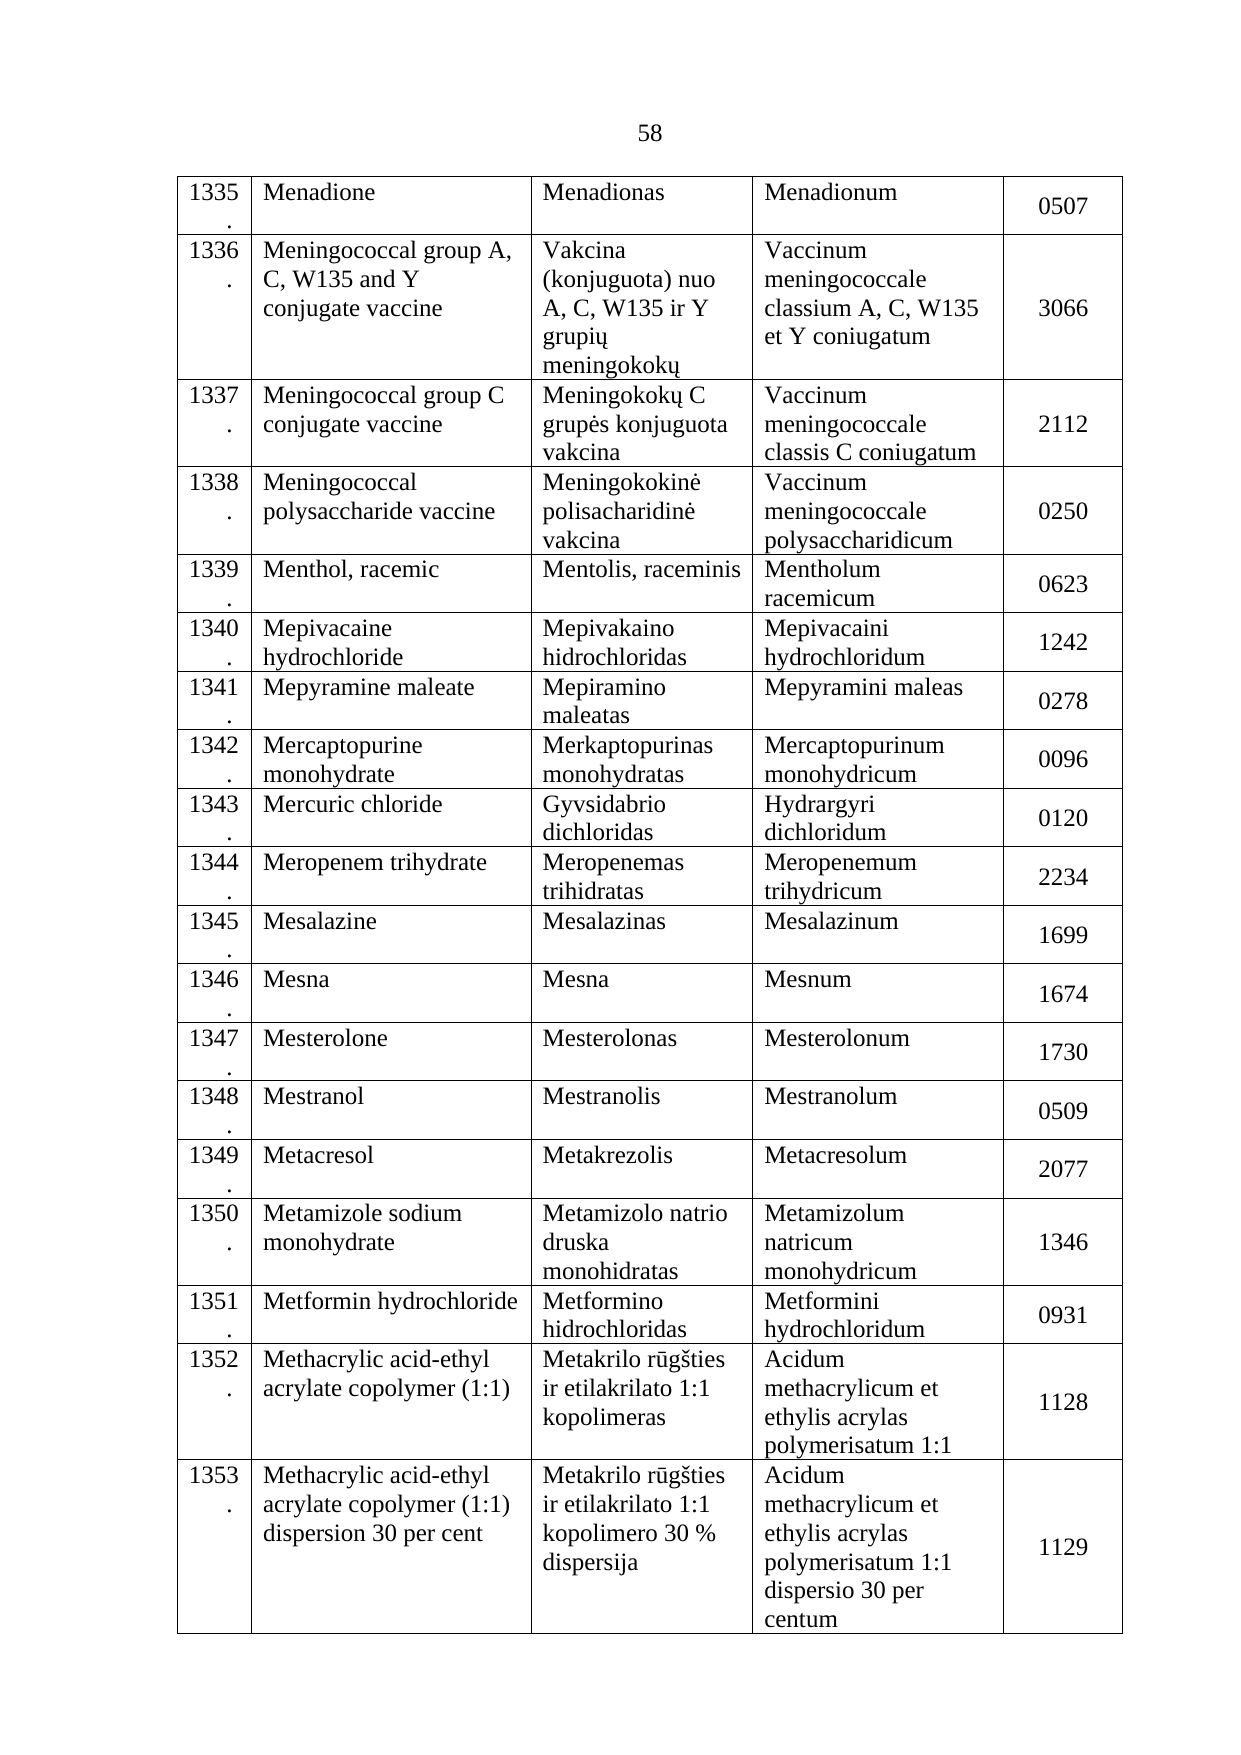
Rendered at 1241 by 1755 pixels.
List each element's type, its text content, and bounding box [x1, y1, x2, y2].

table_cell Mepyramini maleas [753, 672, 1003, 729]
table_cell 1344. [178, 847, 251, 905]
table_cell 1242 [1004, 613, 1122, 671]
table_cell 1349. [178, 1140, 251, 1197]
table_cell 0509 [1004, 1081, 1122, 1139]
table_cell Metakrilo rūgšties ir etilakrilato 1:1 kopolimero 30 % dispersija [532, 1460, 752, 1633]
table_cell Mesterolonum [753, 1023, 1003, 1080]
table_cell Mentholum racemicum [753, 555, 1003, 612]
table_cell Gyvsidabrio dichloridas [532, 789, 752, 846]
table_cell Metacresol [252, 1140, 531, 1197]
table_cell Acidum methacrylicum et ethylis acrylas polymerisatum 1:1 dispersio 30 per centum [753, 1460, 1003, 1633]
table_cell Metacresolum [753, 1140, 1003, 1197]
table_cell Mesterolone [252, 1023, 531, 1080]
table_cell Methacrylic acid‑ethyl acrylate copolymer (1:1) [252, 1344, 531, 1459]
table_cell Mestranolum [753, 1081, 1003, 1139]
table_cell 2234 [1004, 847, 1122, 905]
table_cell Mepivakaino hidrochloridas [532, 613, 752, 671]
table_cell 1346. [178, 964, 251, 1022]
table_cell 0623 [1004, 555, 1122, 612]
table_cell 3066 [1004, 235, 1122, 379]
table_cell Menadionum [753, 177, 1003, 234]
table_cell Mesalazine [252, 906, 531, 963]
table_cell 1339. [178, 555, 251, 612]
table_cell Metamizolo natrio druska monohidratas [532, 1199, 752, 1285]
table_cell Mepiramino maleatas [532, 672, 752, 729]
table_cell Merkaptopurinas monohydratas [532, 730, 752, 788]
table_cell 2077 [1004, 1140, 1122, 1197]
table_cell Meningococcal polysaccharide vaccine [252, 467, 531, 553]
table_cell Mesna [252, 964, 531, 1022]
table_cell Mercaptopurine monohydrate [252, 730, 531, 788]
table_cell Meningococcal group C conjugate vaccine [252, 380, 531, 466]
table_cell 0278 [1004, 672, 1122, 729]
table_cell 1348. [178, 1081, 251, 1139]
table_cell Metakrilo rūgšties ir etilakrilato 1:1 kopolimeras [532, 1344, 752, 1459]
table_cell Mestranolis [532, 1081, 752, 1139]
table_cell Mesalazinum [753, 906, 1003, 963]
table_cell 1337. [178, 380, 251, 466]
table_cell Mesna [532, 964, 752, 1022]
table_cell 0120 [1004, 789, 1122, 846]
table_cell Metakrezolis [532, 1140, 752, 1197]
table_cell Metformini hydrochloridum [753, 1286, 1003, 1343]
table_cell Meningokokų C grupės konjuguota vakcina [532, 380, 752, 466]
table_cell Methacrylic acid‑ethyl acrylate copolymer (1:1) dispersion 30 per cent [252, 1460, 531, 1633]
table_cell 1350. [178, 1199, 251, 1285]
table_cell Meropenemum trihydricum [753, 847, 1003, 905]
table_cell 1352. [178, 1344, 251, 1459]
table_cell 0931 [1004, 1286, 1122, 1343]
table_cell 0096 [1004, 730, 1122, 788]
table_cell 1699 [1004, 906, 1122, 963]
table_cell Metamizole sodium monohydrate [252, 1199, 531, 1285]
table_cell Mepivacaini hydrochloridum [753, 613, 1003, 671]
table_cell Acidum methacrylicum et ethylis acrylas polymerisatum 1:1 [753, 1344, 1003, 1459]
table_cell 1338. [178, 467, 251, 553]
table_cell 1674 [1004, 964, 1122, 1022]
table_cell 1353. [178, 1460, 251, 1633]
table_cell Vakcina (konjuguota) nuo A, C, W135 ir Y grupių meningokokų [532, 235, 752, 379]
table_cell 1346 [1004, 1199, 1122, 1285]
table_cell Vaccinum meningococcale classium A, C, W135 et Y coniugatum [753, 235, 1003, 379]
table_cell 1336. [178, 235, 251, 379]
table_cell 1347. [178, 1023, 251, 1080]
table_cell 0250 [1004, 467, 1122, 553]
table_cell Hydrargyri dichloridum [753, 789, 1003, 846]
table_cell 1343. [178, 789, 251, 846]
table_cell 1342. [178, 730, 251, 788]
table_cell Menthol, racemic [252, 555, 531, 612]
table_cell Metformin hydrochloride [252, 1286, 531, 1343]
table_cell Mesterolonas [532, 1023, 752, 1080]
table_cell 1335. [178, 177, 251, 234]
table_cell 0507 [1004, 177, 1122, 234]
table_cell 1340. [178, 613, 251, 671]
table_cell Mepyramine maleate [252, 672, 531, 729]
table_cell Mercaptopurinum monohydricum [753, 730, 1003, 788]
table_cell Mepivacaine hydrochloride [252, 613, 531, 671]
table_cell 1730 [1004, 1023, 1122, 1080]
table_cell 1351. [178, 1286, 251, 1343]
table_cell 2112 [1004, 380, 1122, 466]
table_cell Mentolis, raceminis [532, 555, 752, 612]
table_cell 1129 [1004, 1460, 1122, 1633]
table_cell Mesalazinas [532, 906, 752, 963]
table_cell 1341. [178, 672, 251, 729]
table_cell 1128 [1004, 1344, 1122, 1459]
table_cell Menadionas [532, 177, 752, 234]
table_cell Menadione [252, 177, 531, 234]
table_cell Vaccinum meningococcale polysaccharidicum [753, 467, 1003, 553]
table_cell Meropenemas trihidratas [532, 847, 752, 905]
table_cell Mesnum [753, 964, 1003, 1022]
table_cell Meningokokinė polisacharidinė vakcina [532, 467, 752, 553]
table_cell Meropenem trihydrate [252, 847, 531, 905]
table_cell Metamizolum natricum monohydricum [753, 1199, 1003, 1285]
table_cell Vaccinum meningococcale classis C coniugatum [753, 380, 1003, 466]
table_cell Meningococcal group A, C, W135 and Y conjugate vaccine [252, 235, 531, 379]
table_cell Mercuric chloride [252, 789, 531, 846]
table_cell Mestranol [252, 1081, 531, 1139]
table_cell 1345. [178, 906, 251, 963]
table_cell Metformino hidrochloridas [532, 1286, 752, 1343]
